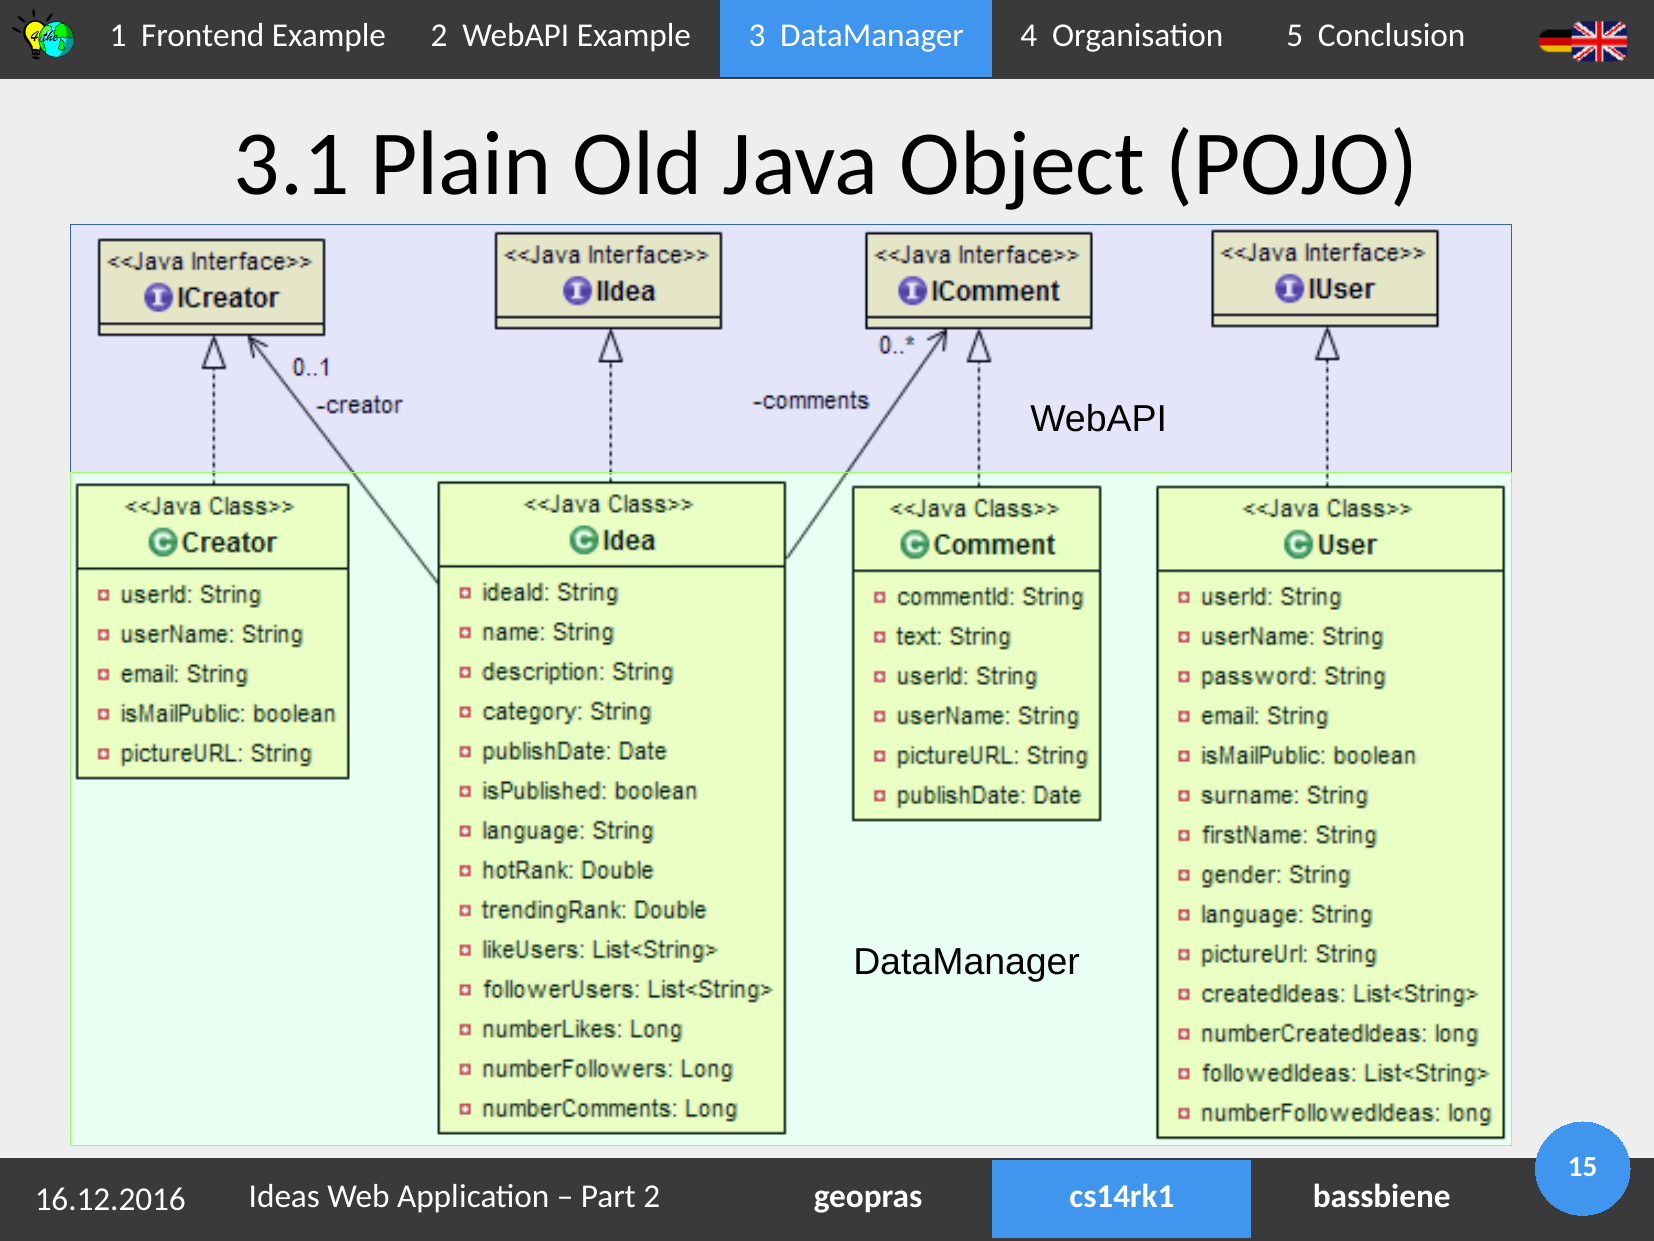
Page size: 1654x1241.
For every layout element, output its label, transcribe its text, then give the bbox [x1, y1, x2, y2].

picture [2, 0, 83, 79]
text_box 3 DataManager [720, 0, 992, 77]
text_box 4 Organisation [992, 0, 1251, 77]
text_box cs14rk1 [992, 1160, 1251, 1238]
text_box 2 WebAPI Example [401, 0, 720, 77]
text_box Ideas Web Application – Part 2 [242, 1160, 668, 1238]
title 3.1 Plain Old Java Object (POJO) [82, 94, 1571, 249]
text_box 1 Frontend Example [94, 0, 401, 77]
text_box bassbiene [1251, 1160, 1512, 1238]
text_box geopras [744, 1160, 992, 1238]
picture [1536, 18, 1629, 64]
text_box [70, 224, 1512, 1146]
text_box DataManager [838, 933, 1111, 1032]
text_box 5 Conclusion [1251, 0, 1501, 77]
text_box WebAPI [1015, 389, 1288, 447]
